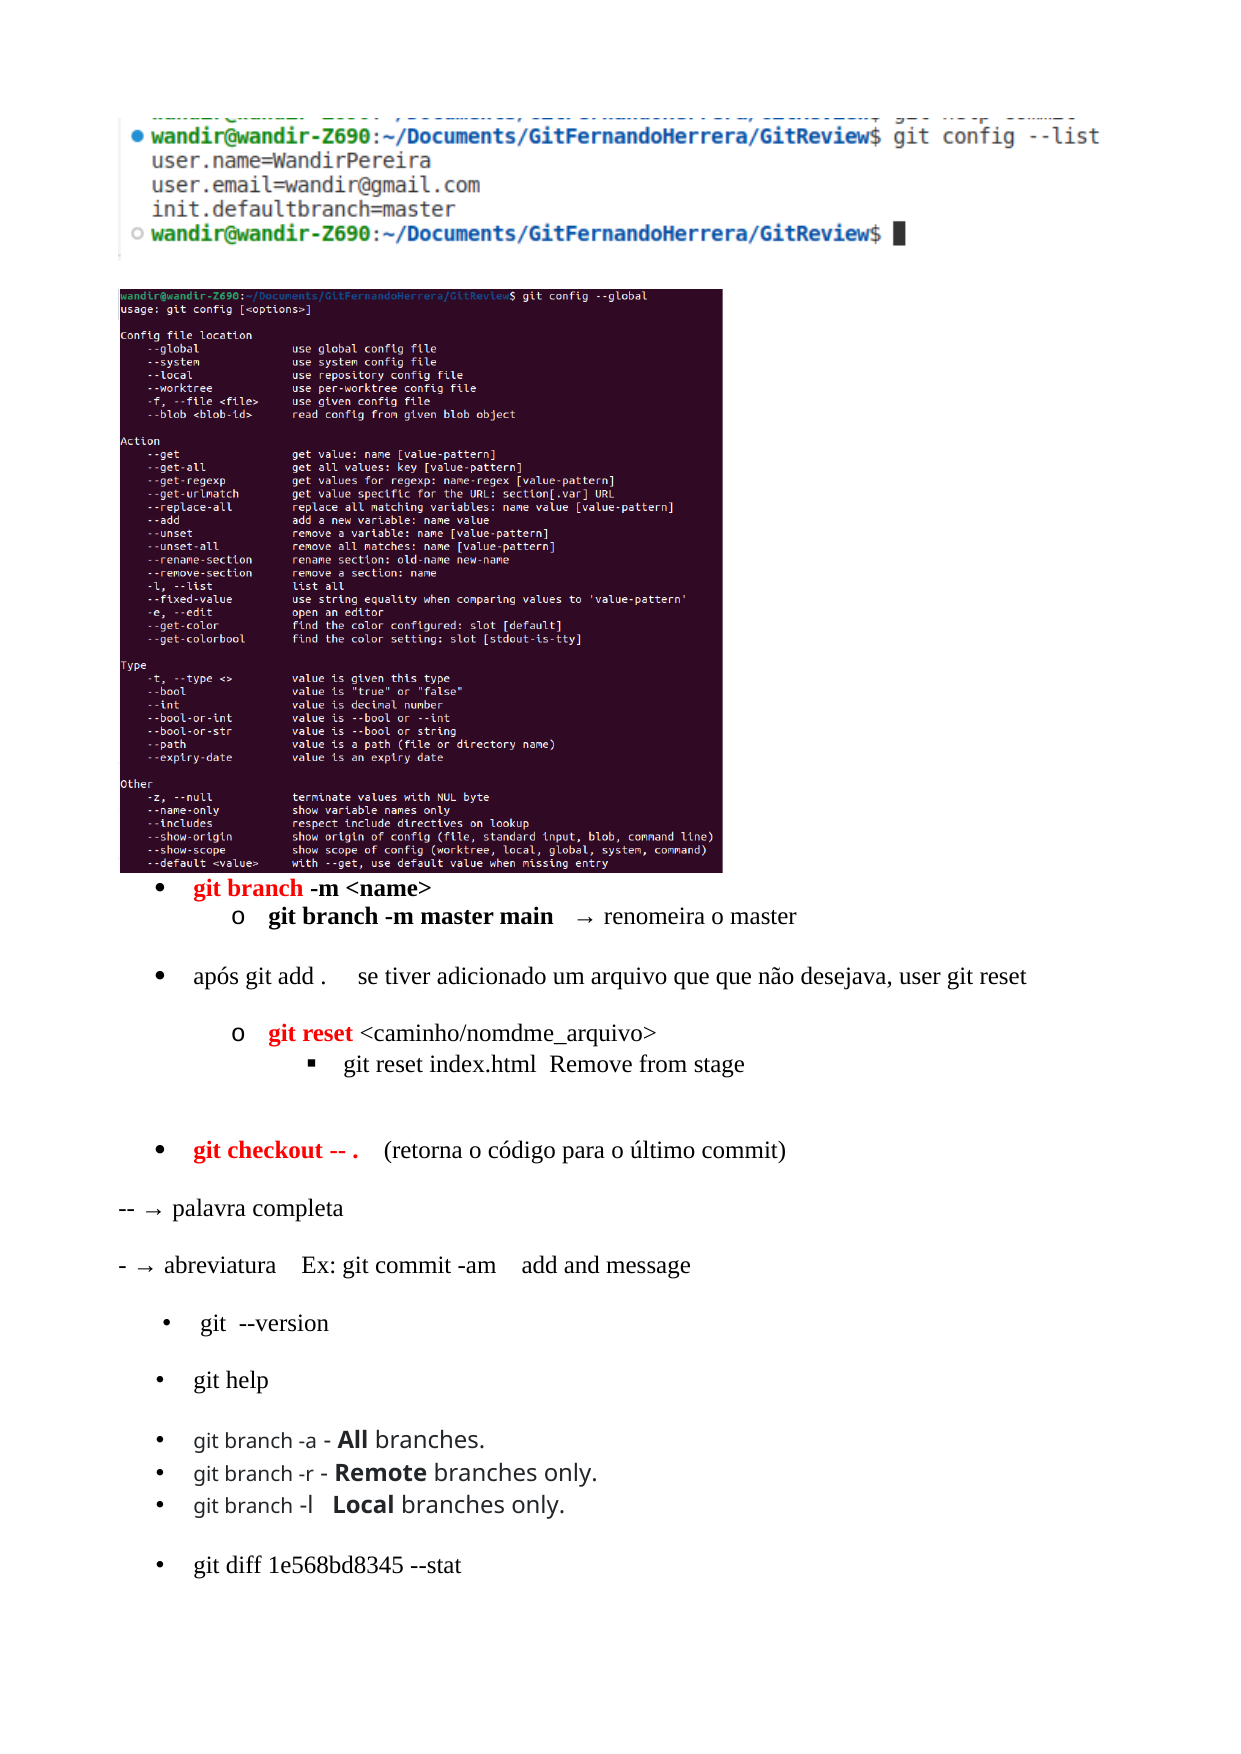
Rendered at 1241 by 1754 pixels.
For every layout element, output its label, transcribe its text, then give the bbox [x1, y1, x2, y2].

list git reset index.html Remove from stage [306, 1049, 1122, 1078]
list git diff 1e568bd8345 --stat [156, 1550, 1122, 1578]
picture [118, 118, 1123, 261]
list git branch -l Local branches only. [156, 1488, 1122, 1521]
list após git add . se tiver adicionado um arquivo que que não desejava, user git reset [156, 961, 1122, 990]
list git branch -m <name> [156, 873, 1122, 901]
list git branch -a - All branches. [156, 1423, 1122, 1456]
list git help [156, 1366, 1122, 1394]
picture [118, 289, 723, 873]
list git checkout -- . (retorna o código para o último commit) [156, 1136, 1122, 1164]
text - → abreviatura Ex: git commit -am add and message [118, 1251, 1122, 1279]
list git branch -m master main → renomeira o master [231, 901, 1122, 932]
list git reset <caminho/nomdme_arquivo> [231, 1018, 1122, 1049]
list git branch -r - Remote branches only. [156, 1456, 1122, 1488]
list git --version [162, 1308, 1122, 1337]
text -- → palavra completa [118, 1193, 1122, 1222]
